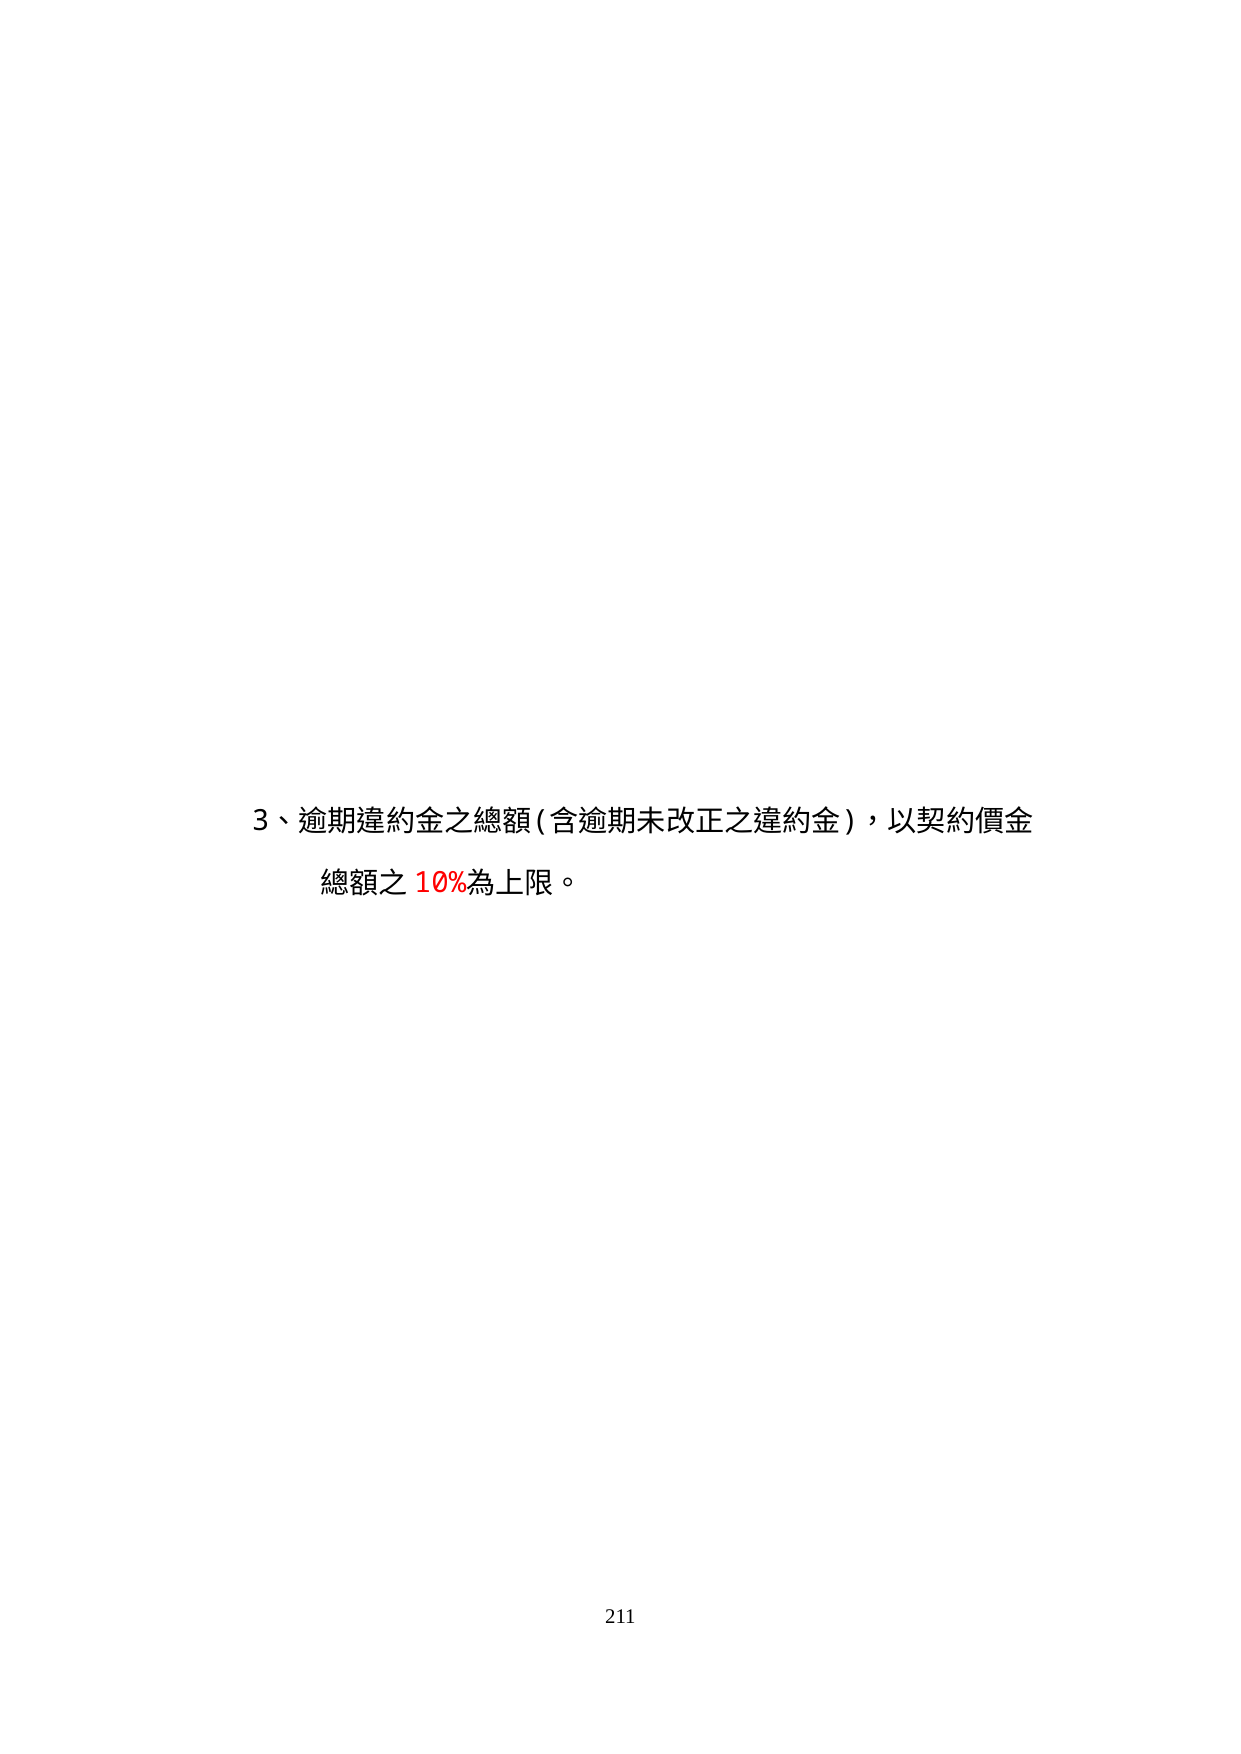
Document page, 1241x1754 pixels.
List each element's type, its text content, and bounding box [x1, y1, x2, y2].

list 逾期違約金之總額(含逾期未改正之違約金)，以契約價金總額之10%為上限。 [252, 777, 1053, 902]
